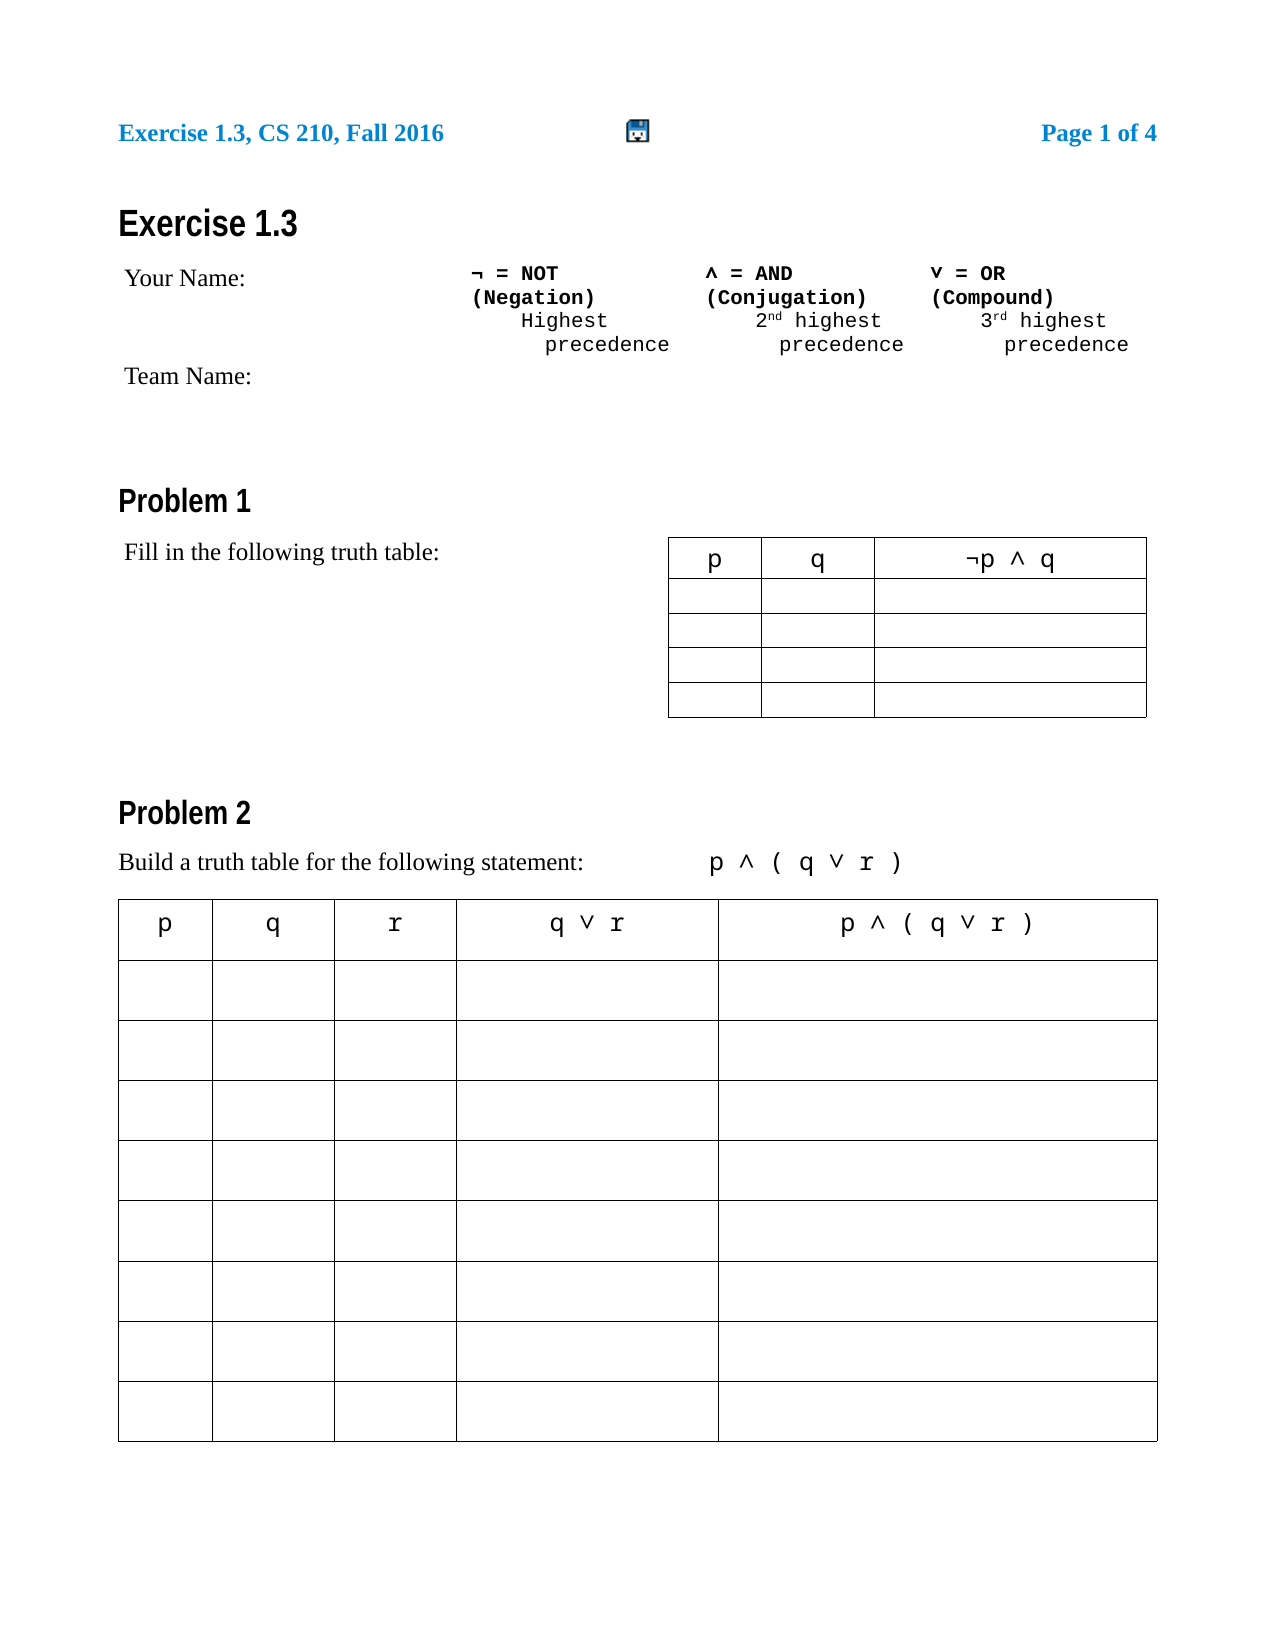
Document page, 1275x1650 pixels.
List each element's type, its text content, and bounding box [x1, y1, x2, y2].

table_cell [719, 1262, 1157, 1321]
table_cell [762, 648, 874, 682]
table_cell [119, 1382, 212, 1441]
table_cell [213, 961, 334, 1020]
table_header ¬p ∧ q [875, 538, 1146, 577]
table_cell [762, 579, 874, 612]
table_cell [457, 1382, 718, 1441]
table_header Your Name: Team Name: [118, 258, 465, 411]
table_cell [457, 1201, 718, 1261]
table_cell [719, 1081, 1157, 1140]
table_cell [335, 961, 456, 1020]
table_cell [669, 579, 761, 612]
table_cell [762, 683, 874, 717]
table_cell [875, 648, 1146, 682]
table_cell [119, 1262, 212, 1321]
table_cell [213, 1081, 334, 1140]
table_cell [719, 1201, 1157, 1261]
table_cell [335, 1322, 456, 1381]
table_cell [719, 1382, 1157, 1441]
table_header p ∧ ( q ∨ r ) [719, 900, 1157, 959]
table_cell [335, 1382, 456, 1441]
table_header p [669, 538, 761, 577]
table_header Fill in the following truth table: [118, 532, 662, 723]
table_header ¬ = NOT (Negation) Highest precedence [465, 258, 699, 411]
table_cell [119, 1322, 212, 1381]
table_cell [213, 1021, 334, 1080]
table_cell [457, 1081, 718, 1140]
table_cell [213, 1262, 334, 1321]
table_cell [335, 1262, 456, 1321]
table_cell [875, 614, 1146, 647]
picture [625, 118, 650, 144]
table_cell [457, 1262, 718, 1321]
table_cell [719, 961, 1157, 1020]
table_cell [875, 683, 1146, 717]
table_header p [119, 900, 212, 959]
table_cell [119, 1141, 212, 1200]
table_cell [457, 1322, 718, 1381]
table_cell [457, 961, 718, 1020]
table_header q [762, 538, 874, 577]
table_cell [669, 614, 761, 647]
table_header q [213, 900, 334, 959]
table_header r [335, 900, 456, 959]
table_cell [119, 961, 212, 1020]
subtitle Problem 2 [118, 793, 1157, 831]
table_cell [213, 1141, 334, 1200]
table_header ∨ = OR (Compound) 3rd highest precedence [924, 258, 1157, 411]
table_cell [457, 1021, 718, 1080]
table_cell [335, 1021, 456, 1080]
table_header q ∨ r [457, 900, 718, 959]
table_cell [762, 614, 874, 647]
subtitle Problem 1 [118, 481, 1157, 519]
table_cell [119, 1081, 212, 1140]
table_cell [669, 683, 761, 717]
table_cell [335, 1081, 456, 1140]
table_cell [213, 1201, 334, 1261]
table_cell [213, 1382, 334, 1441]
table_cell [719, 1141, 1157, 1200]
table_cell [119, 1201, 212, 1261]
table_cell [335, 1141, 456, 1200]
table_cell [669, 648, 761, 682]
table_cell [875, 579, 1146, 612]
table_cell [119, 1021, 212, 1080]
table_header ∧ = AND (Conjugation) 2nd highest precedence [699, 258, 924, 411]
table_cell [213, 1322, 334, 1381]
table_cell [335, 1201, 456, 1261]
subtitle Exercise 1.3 [118, 201, 1157, 245]
table_header [662, 532, 1157, 723]
text Build a truth table for the following statement: p ∧ ( q ∨ r ) [118, 844, 1157, 878]
table_cell [719, 1021, 1157, 1080]
table_cell [457, 1141, 718, 1200]
table_cell [719, 1322, 1157, 1381]
